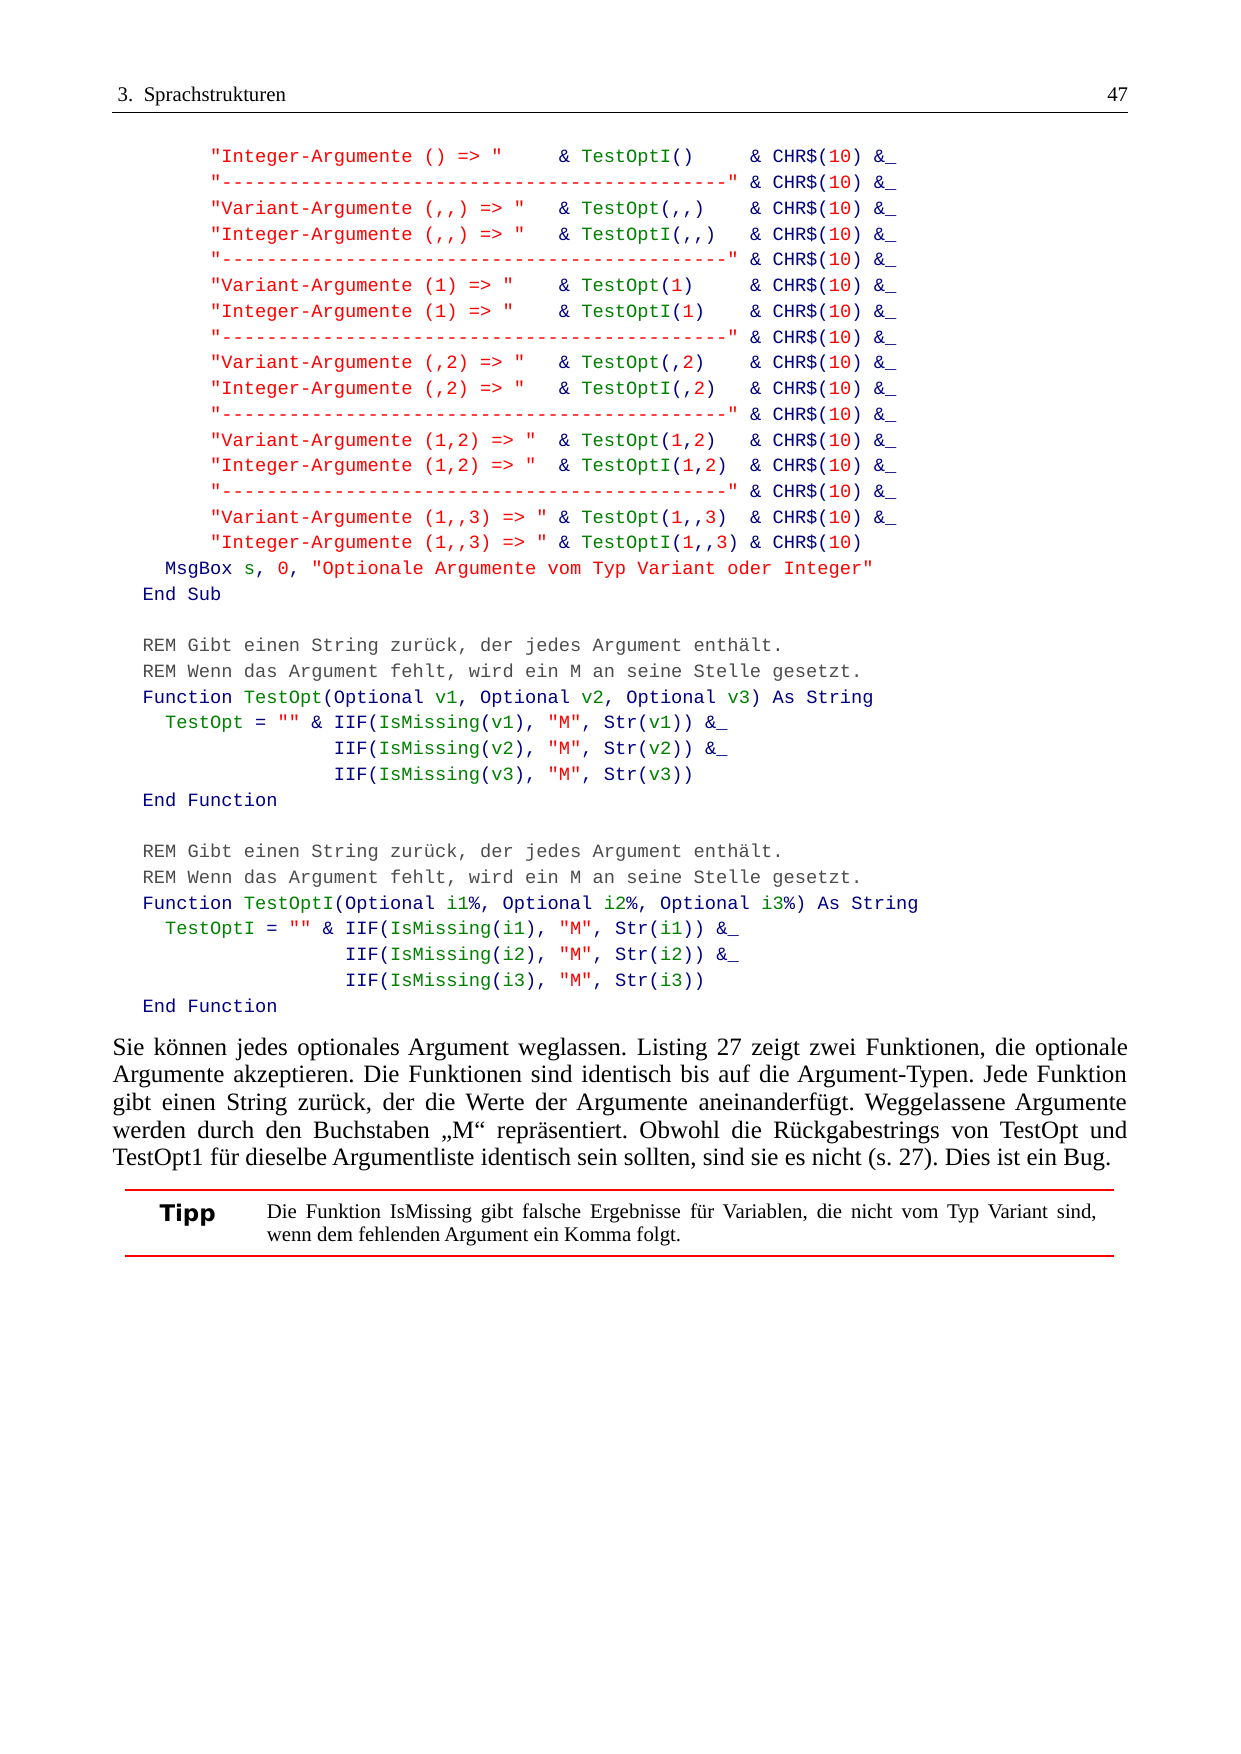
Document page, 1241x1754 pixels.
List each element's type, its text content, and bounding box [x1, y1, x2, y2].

text "Integer-Argumente (,,) => " & TestOptI(,,) & CHR$(10) &_ [142, 224, 1128, 246]
text "Integer-Argumente (1,2) => " & TestOptI(1,2) & CHR$(10) &_ [142, 456, 1128, 477]
text Sie können jedes optionales Argument weglassen. Listing 27 zeigt zwei Funktionen, die optionale Argumente akzeptieren. Die Funktionen sind identisch bis auf die Argument-Typen. Jede Funktion gibt einen String zurück, der die Werte der Argumente aneinanderfügt. Weggelassene Argumente werden durch den Buchstaben „M“ repräsentiert. Obwohl die Rückgabestrings von TestOpt und TestOpt1 für dieselbe Argumentliste identisch sein sollten, sind sie es nicht (s. Bild 27). Dies ist ein Bug. [112, 1033, 1128, 1171]
text IIF(IsMissing(v3), "M", Str(v3)) [142, 765, 1128, 786]
text "Variant-Argumente (1,2) => " & TestOpt(1,2) & CHR$(10) &_ [142, 430, 1128, 452]
text "Variant-Argumente (1,,3) => " & TestOpt(1,,3) & CHR$(10) &_ [142, 507, 1128, 529]
text TestOptI = "" & IIF(IsMissing(i1), "M", Str(i1)) &_ [142, 919, 1128, 940]
text "Integer-Argumente (1) => " & TestOptI(1) & CHR$(10) &_ [142, 302, 1128, 323]
text "---------------------------------------------" & CHR$(10) &_ [142, 327, 1128, 349]
text Function TestOpt(Optional v1, Optional v2, Optional v3) As String [142, 688, 1128, 709]
text REM Gibt einen String zurück, der jedes Argument enthält. [142, 636, 1128, 657]
table_header Die Funktion IsMissing gibt falsche Ergebnisse für Variablen, die nicht vom Typ Variant sind, wenn dem fehlenden Argument ein Komma folgt. [250, 1191, 1114, 1255]
text IIF(IsMissing(i2), "M", Str(i2)) &_ [142, 945, 1128, 966]
text "---------------------------------------------" & CHR$(10) &_ [142, 404, 1128, 426]
text "Integer-Argumente () => " & TestOptI() & CHR$(10) &_ [142, 147, 1128, 168]
text "---------------------------------------------" & CHR$(10) &_ [142, 173, 1128, 194]
text "Variant-Argumente (1) => " & TestOpt(1) & CHR$(10) &_ [142, 276, 1128, 297]
text MsgBox s, 0, "Optionale Argumente vom Typ Variant oder Integer" [142, 559, 1128, 580]
text REM Wenn das Argument fehlt, wird ein M an seine Stelle gesetzt. [142, 662, 1128, 683]
text End Sub [142, 585, 1128, 606]
text Function TestOptI(Optional i1%, Optional i2%, Optional i3%) As String [142, 893, 1128, 915]
table_header Tipp [125, 1191, 250, 1255]
text End Function [142, 996, 1128, 1018]
text "Variant-Argumente (,,) => " & TestOpt(,,) & CHR$(10) &_ [142, 199, 1128, 220]
text "Integer-Argumente (1,,3) => " & TestOptI(1,,3) & CHR$(10) [142, 533, 1128, 554]
text REM Wenn das Argument fehlt, wird ein M an seine Stelle gesetzt. [142, 868, 1128, 889]
text "---------------------------------------------" & CHR$(10) &_ [142, 250, 1128, 271]
text "Variant-Argumente (,2) => " & TestOpt(,2) & CHR$(10) &_ [142, 353, 1128, 374]
text REM Gibt einen String zurück, der jedes Argument enthält. [142, 842, 1128, 863]
text IIF(IsMissing(v2), "M", Str(v2)) &_ [142, 739, 1128, 760]
text "Integer-Argumente (,2) => " & TestOptI(,2) & CHR$(10) &_ [142, 379, 1128, 400]
text TestOpt = "" & IIF(IsMissing(v1), "M", Str(v1)) &_ [142, 713, 1128, 734]
text End Function [142, 791, 1128, 812]
text IIF(IsMissing(i3), "M", Str(i3)) [142, 971, 1128, 992]
text "---------------------------------------------" & CHR$(10) &_ [142, 482, 1128, 503]
